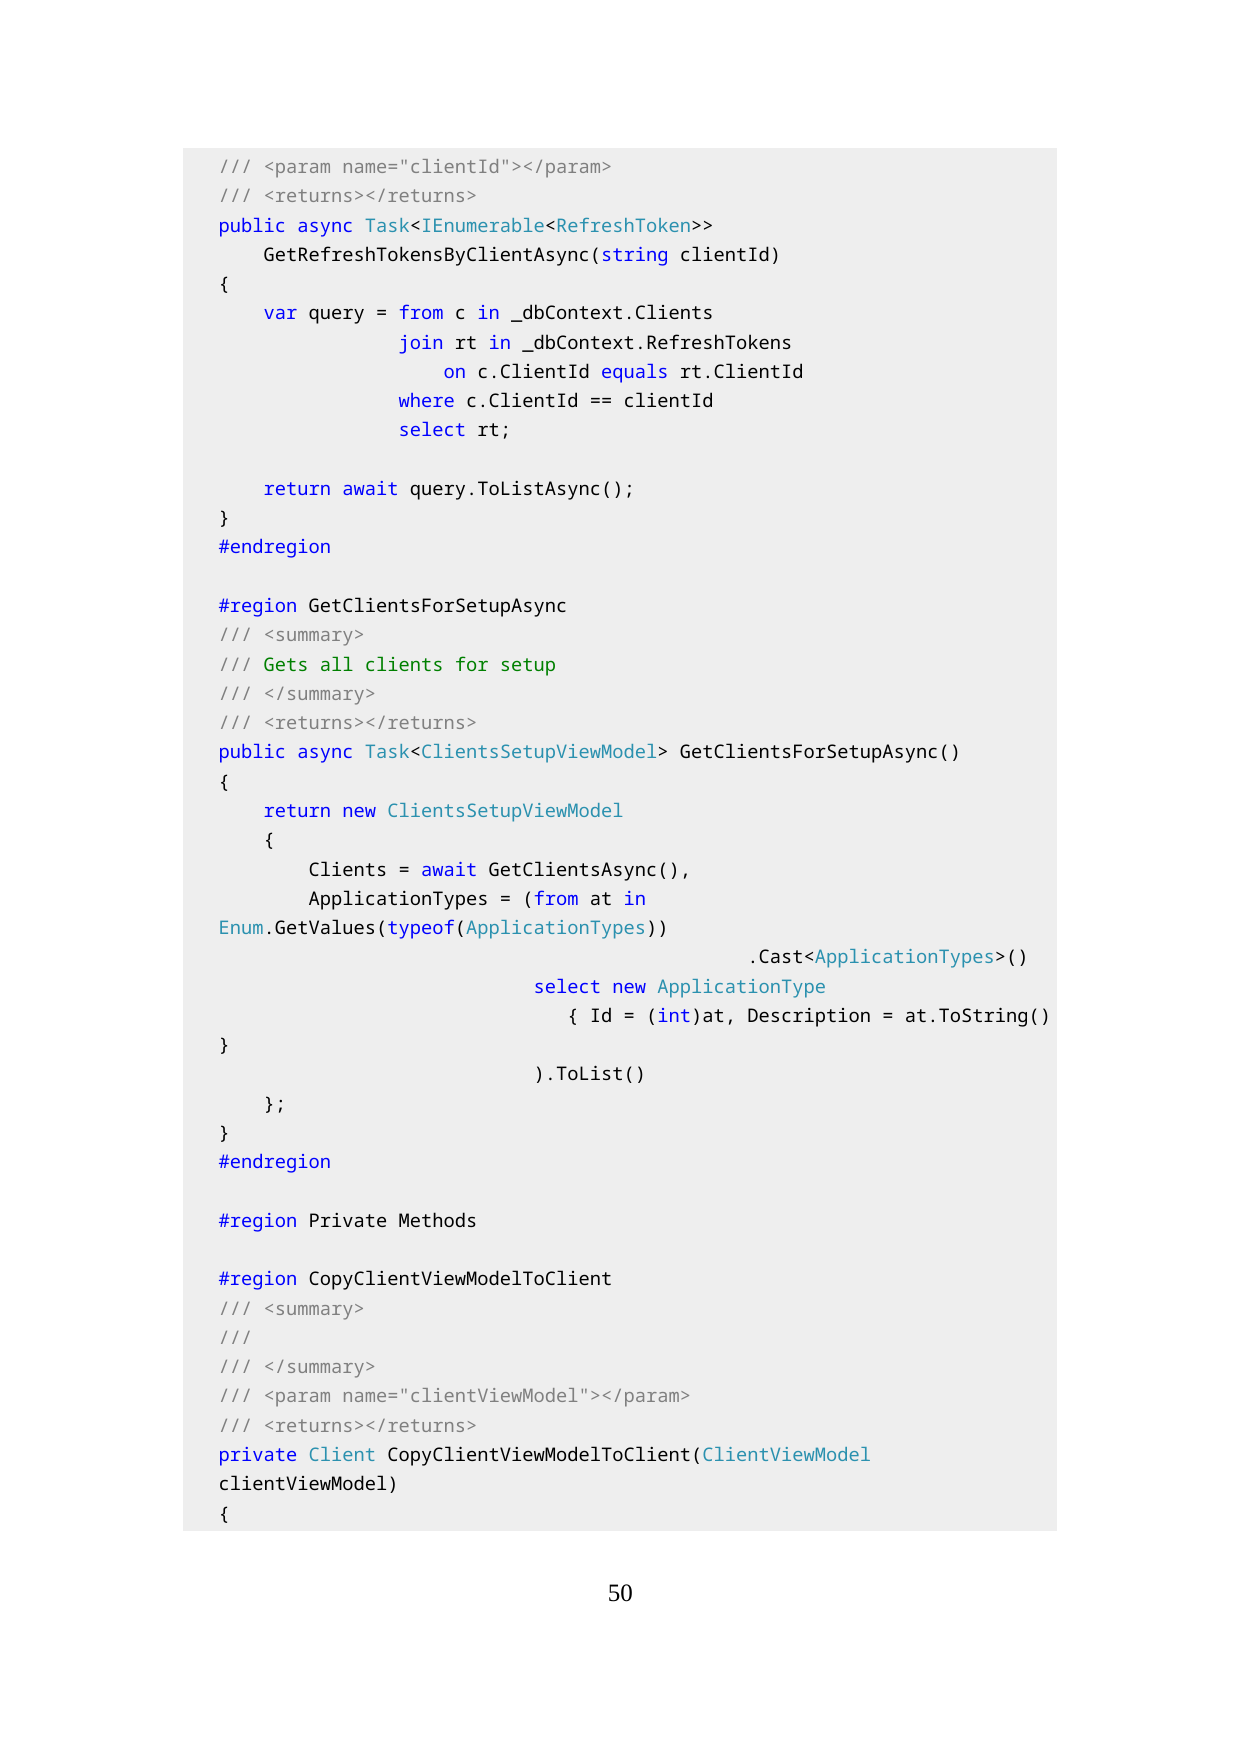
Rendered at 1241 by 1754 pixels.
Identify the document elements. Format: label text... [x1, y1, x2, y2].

table_header /// <param name="clientId"></param> /// <returns></returns> public async Task<IEnumerable<RefreshToken>> GetRefreshTokensByClientAsync(string clientId) { var query = from c in _dbContext.Clients join rt in _dbContext.RefreshTokens on c.ClientId equals rt.ClientId where c.ClientId == clientId select rt; return await query.ToListAsync(); } #endregion #region GetClientsForSetupAsync /// <summary> /// Gets all clients for setup /// </summary> /// <returns></returns> public async Task<ClientsSetupViewModel> GetClientsForSetupAsync() { return new ClientsSetupViewModel { Clients = await GetClientsAsync(), ApplicationTypes = (from at in Enum.GetValues(typeof(ApplicationTypes)) .Cast<ApplicationTypes>() select new ApplicationType { Id = (int)at, Description = at.ToString() } ).ToList() }; } #endregion #region Private Methods #region CopyClientViewModelToClient /// <summary> /// /// </summary> /// <param name="clientViewModel"></param> /// <returns></returns> private Client CopyClientViewModelToClient(ClientViewModel clientViewModel) { [183, 148, 1057, 1531]
